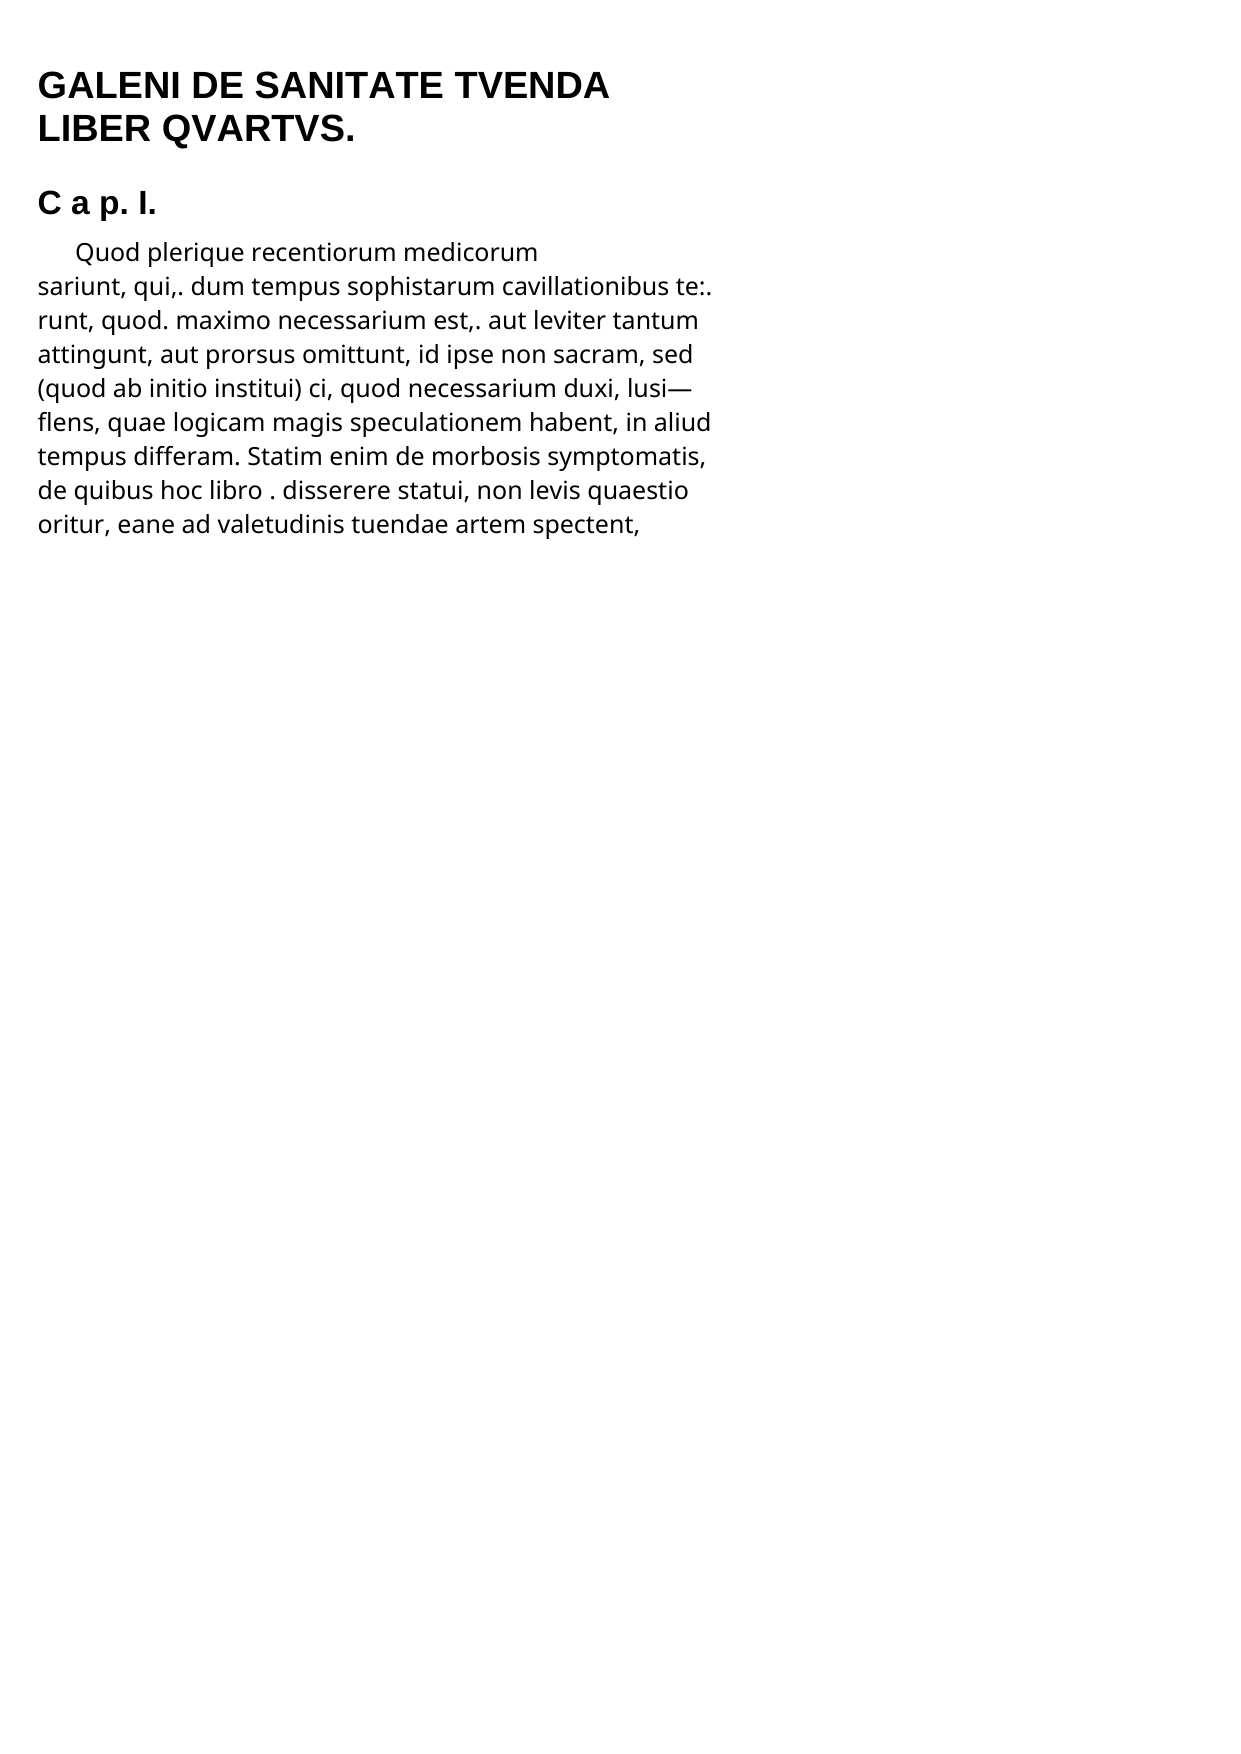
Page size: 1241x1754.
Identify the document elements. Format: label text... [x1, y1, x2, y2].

text Quod plerique recentiorum medicorum sariunt, qui,. dum tempus sophistarum cavillationibus te:. runt, quod. maximo necessarium est,. aut leviter tantum attingunt, aut prorsus omittunt, id ipse non sacram, sed (quod ab initio institui) ci, quod necessarium duxi, lusi— flens, quae logicam magis speculationem habent, in aliud tempus differam. Statim enim de morbosis symptomatis, de quibus hoc libro . disserere statui, non levis quaestio oritur, eane ad valetudinis tuendae artem spectent, [37, 234, 1203, 541]
subtitle C a p. I. [37, 183, 1203, 222]
subtitle GALENI DE SANITATE TVENDA LIBER QVARTVS. [37, 62, 1203, 150]
